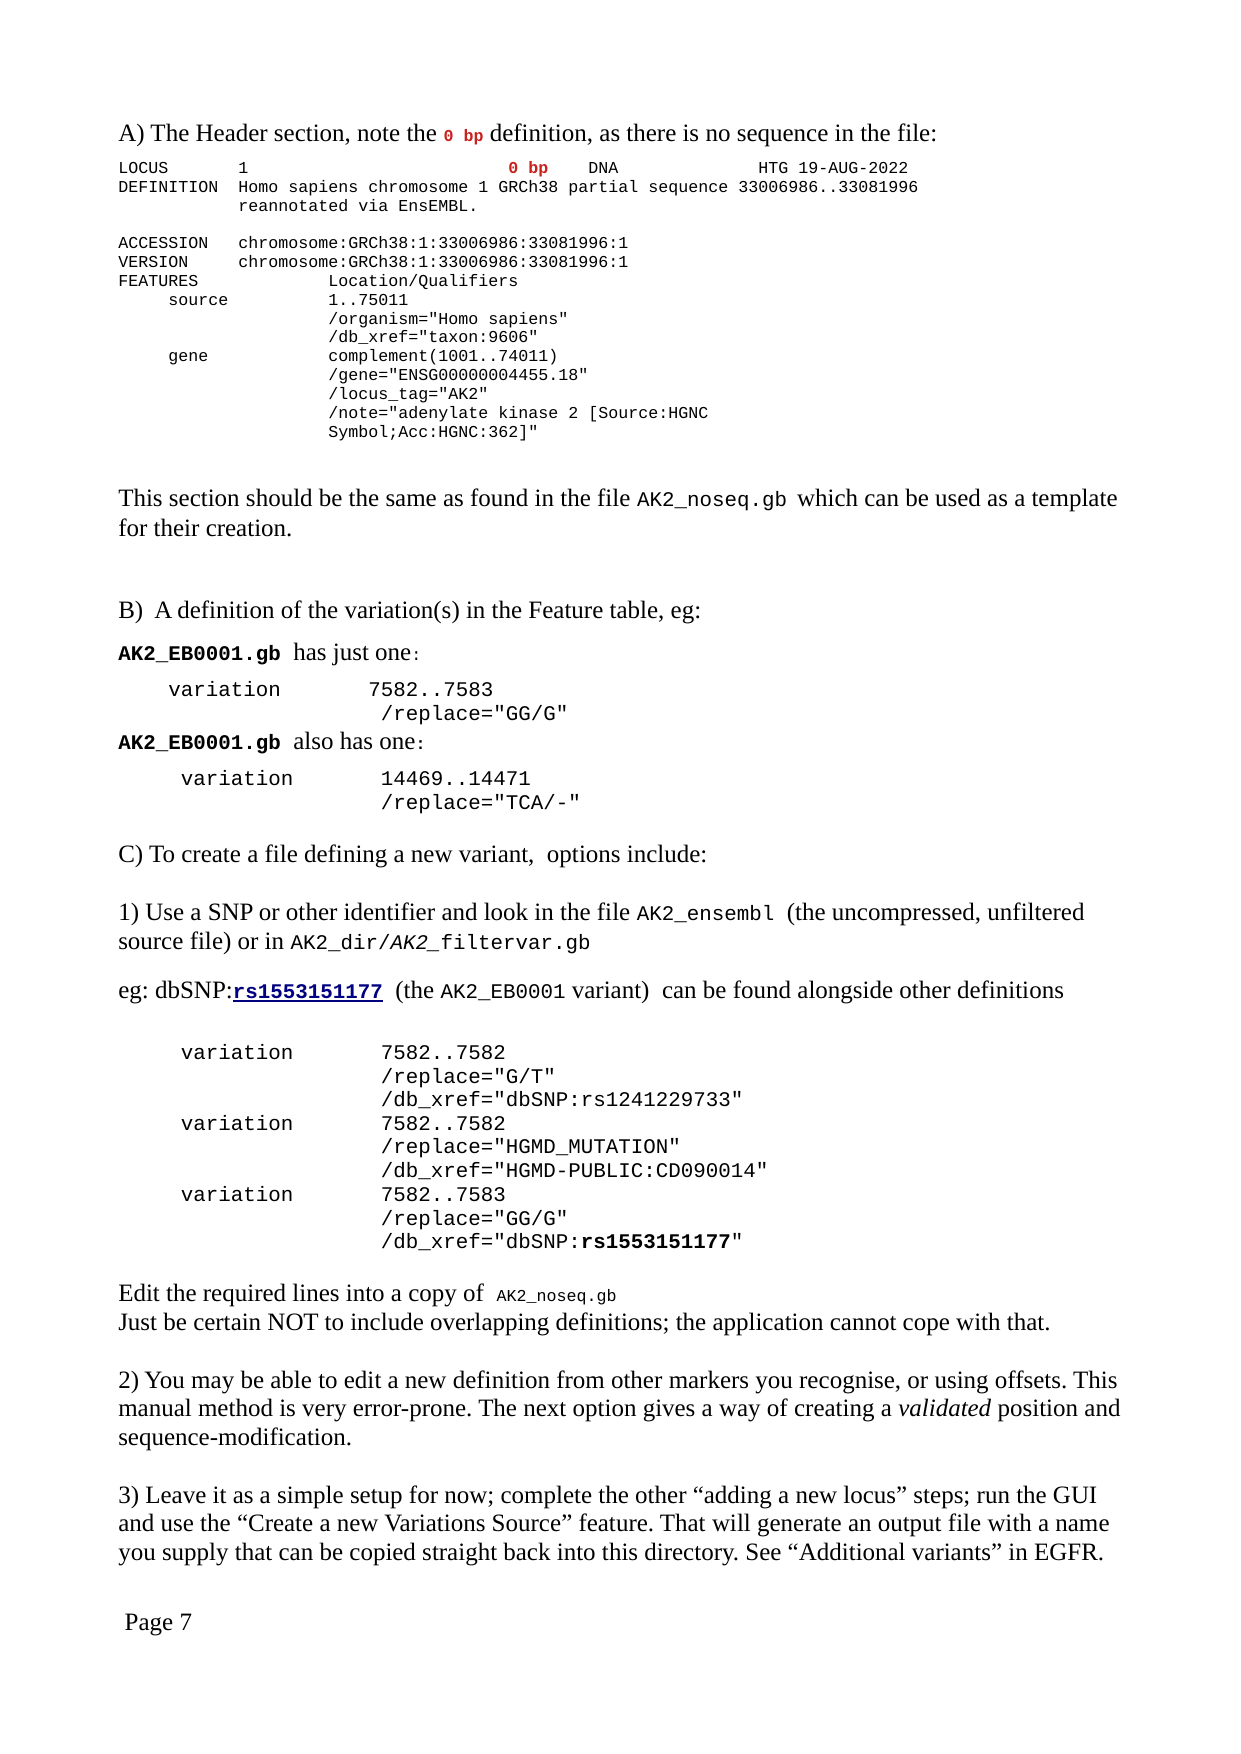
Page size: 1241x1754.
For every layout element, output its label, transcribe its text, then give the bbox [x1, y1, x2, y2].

text /replace="GG/G" [118, 1207, 1122, 1231]
text /replace="G/T" [118, 1066, 1122, 1089]
text Edit the required lines into a copy of AK2_noseq.gb [118, 1278, 1122, 1307]
text variation 7582..7583 [118, 679, 1122, 702]
text /db_xref="HGMD-PUBLIC:CD090014" [118, 1160, 1122, 1184]
text FEATURES Location/Qualifiers [118, 272, 1122, 291]
text /db_xref="dbSNP:rs1241229733" [118, 1089, 1122, 1113]
text ACCESSION chromosome:GRCh38:1:33006986:33081996:1 [118, 235, 1122, 254]
text eg: dbSNP:rs1553151177 (the AK2_EB0001 variant) can be found alongside other definitions [118, 975, 1122, 1004]
text /db_xref="dbSNP:rs1553151177" [118, 1231, 1122, 1255]
text This section should be the same as found in the file AK2_noseq.gb which can be used as a template for their creation. [118, 483, 1122, 542]
text Just be certain NOT to include overlapping definitions; the application cannot cope with that. [118, 1307, 1122, 1336]
text /locus_tag="AK2" [118, 386, 1122, 404]
text gene complement(1001..74011) [118, 348, 1122, 367]
text source 1..75011 [118, 291, 1122, 310]
text /note="adenylate kinase 2 [Source:HGNC [118, 404, 1122, 423]
text reannotated via EnsEMBL. [118, 197, 1122, 216]
text variation 14469..14471 [118, 768, 1122, 792]
text LOCUS 1 0 bp DNA HTG 19-AUG-2022 [118, 159, 1122, 178]
text variation 7582..7582 [118, 1042, 1122, 1066]
text /db_xref="taxon:9606" [118, 329, 1122, 348]
text /replace="TCA/-" [118, 792, 1122, 816]
text C) To create a file defining a new variant, options include: [118, 839, 1122, 868]
text variation 7582..7582 [118, 1113, 1122, 1137]
text /organism="Homo sapiens" [118, 310, 1122, 329]
text B) A definition of the variation(s) in the Feature table, eg: [118, 596, 1122, 624]
text 3) Leave it as a simple setup for now; complete the other “adding a new locus” steps; run the GUI and use the “Create a new Variations Source” feature. That will generate an output file with a name you supply that can be copied straight back into this directory. See “Additional variants” in EGFR. [118, 1480, 1122, 1566]
text VERSION chromosome:GRCh38:1:33006986:33081996:1 [118, 254, 1122, 272]
text A) The Header section, note the 0 bp definition, as there is no sequence in the file: [118, 118, 1122, 147]
text /replace="HGMD_MUTATION" [118, 1137, 1122, 1160]
text DEFINITION Homo sapiens chromosome 1 GRCh38 partial sequence 33006986..33081996 [118, 178, 1122, 197]
text AK2_EB0001.gb also has one: [118, 726, 1122, 756]
text 1) Use a SNP or other identifier and look in the file AK2_ensembl (the uncompressed, unfiltered source file) or in AK2_dir/AK2_filtervar.gb [118, 897, 1122, 956]
text /replace="GG/G" [118, 702, 1122, 726]
text /gene="ENSG00000004455.18" [118, 367, 1122, 386]
text variation 7582..7583 [118, 1184, 1122, 1207]
text 2) You may be able to edit a new definition from other markers you recognise, or using offsets. This manual method is very error-prone. The next option gives a way of creating a validated position and sequence-modification. [118, 1365, 1122, 1451]
text Symbol;Acc:HGNC:362]" [118, 423, 1122, 442]
text AK2_EB0001.gb has just one: [118, 637, 1122, 666]
